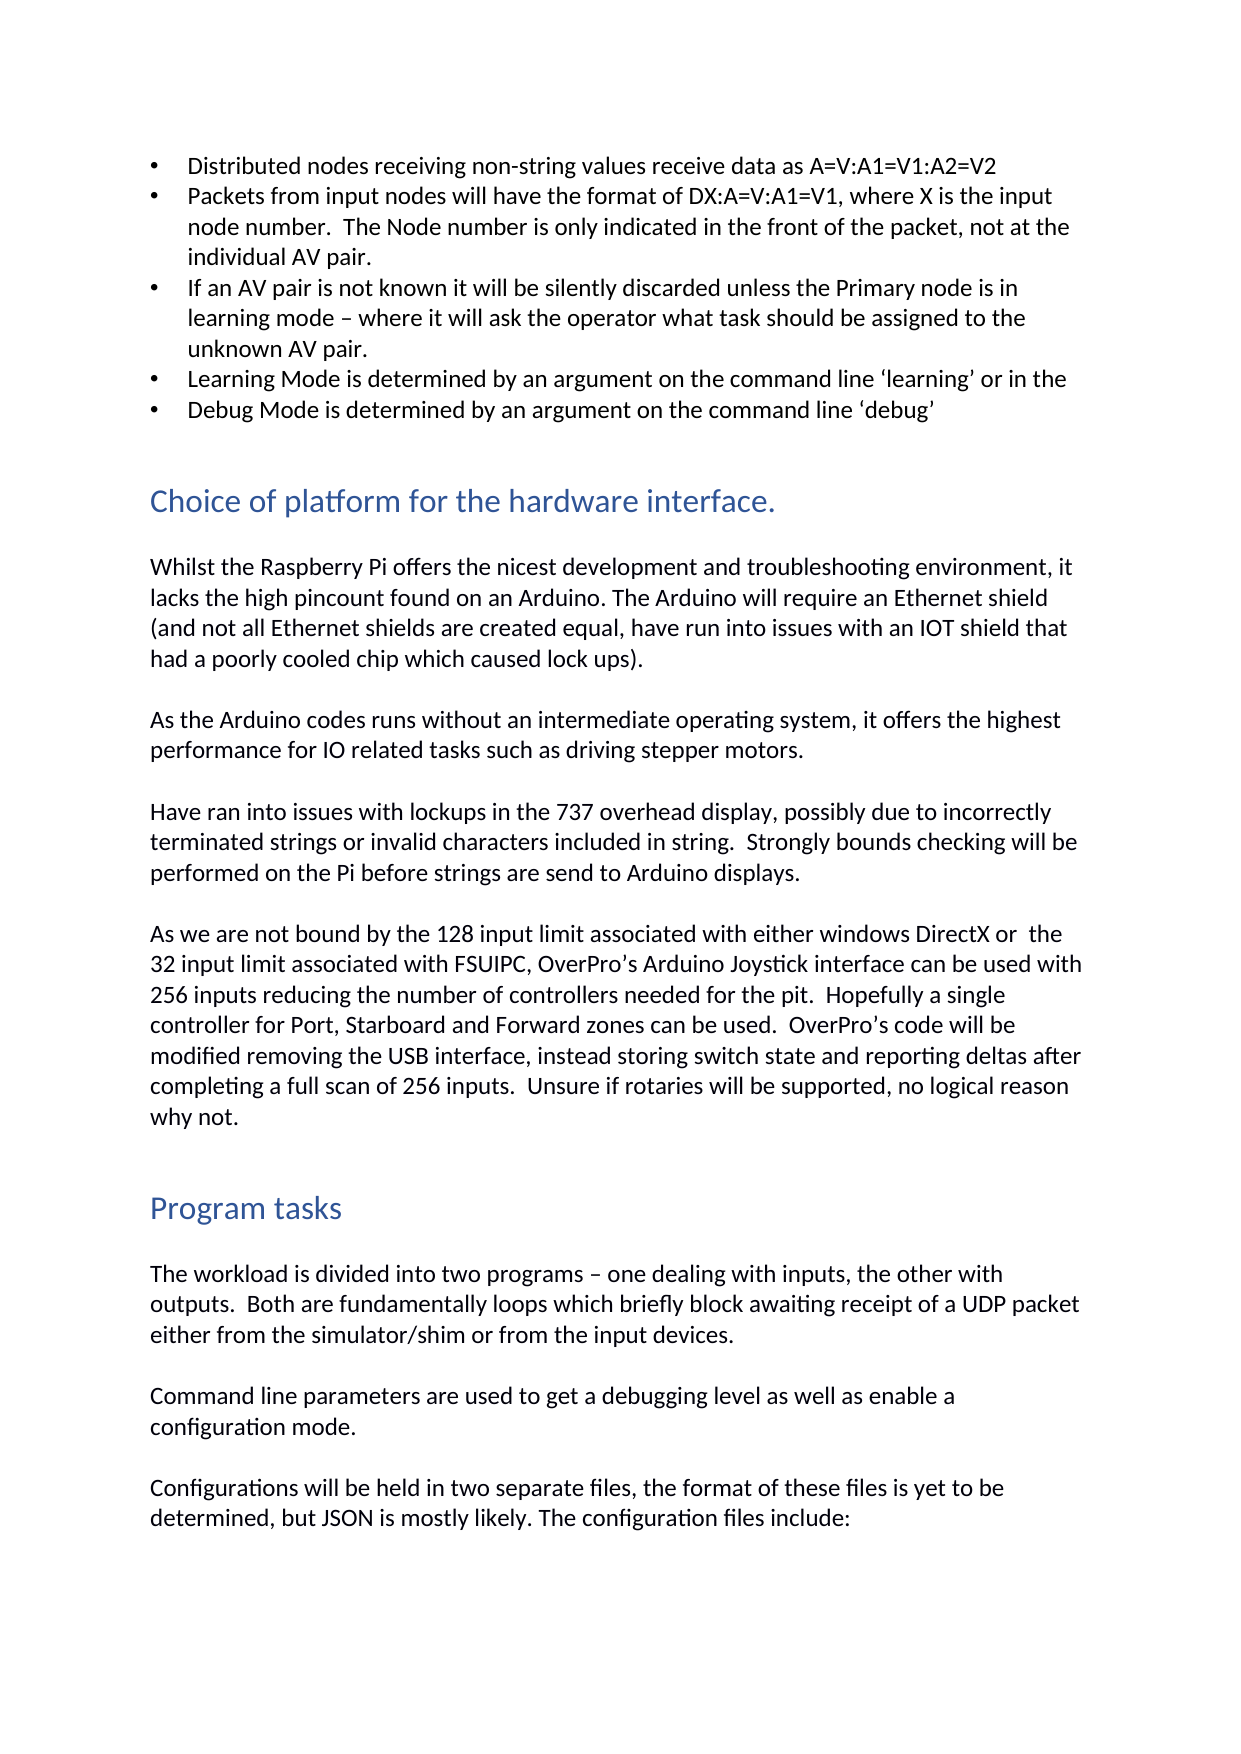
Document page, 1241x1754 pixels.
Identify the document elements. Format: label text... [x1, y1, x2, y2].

list Learning Mode is determined by an argument on the command line ‘learning’ or in the [150, 364, 1090, 394]
list Debug Mode is determined by an argument on the command line ‘debug’ [150, 394, 1090, 425]
text Command line parameters are used to get a debugging level as well as enable a configuration mode. [150, 1380, 1090, 1441]
list Distributed nodes receiving non-string values receive data as A=V:A1=V1:A2=V2 [150, 150, 1090, 181]
subtitle Choice of platform for the hardware interface. [150, 480, 1090, 521]
text As we are not bound by the 128 input limit associated with either windows DirectX or the 32 input limit associated with FSUIPC, OverPro’s Arduino Joystick interface can be used with 256 inputs reducing the number of controllers needed for the pit. Hopefully a single controller for Port, Starboard and Forward zones can be used. OverPro’s code will be modified removing the USB interface, instead storing switch state and reporting deltas after completing a full scan of 256 inputs. Unsure if rotaries will be supported, no logical reason why not. [150, 918, 1090, 1131]
text Have ran into issues with lockups in the 737 overhead display, possibly due to incorrectly terminated strings or invalid characters included in string. Strongly bounds checking will be performed on the Pi before strings are send to Arduino displays. [150, 796, 1090, 887]
text Configurations will be held in two separate files, the format of these files is yet to be determined, but JSON is mostly likely. The configuration files include: [150, 1472, 1090, 1533]
subtitle Program tasks [150, 1187, 1090, 1228]
text As the Arduino codes runs without an intermediate operating system, it offers the highest performance for IO related tasks such as driving stepper motors. [150, 704, 1090, 765]
list Packets from input nodes will have the format of DX:A=V:A1=V1, where X is the input node number. The Node number is only indicated in the front of the packet, not at the individual AV pair. [150, 181, 1090, 272]
text The workload is divided into two programs – one dealing with inputs, the other with outputs. Both are fundamentally loops which briefly block awaiting receipt of a UDP packet either from the simulator/shim or from the input devices. [150, 1258, 1090, 1350]
text Whilst the Raspberry Pi offers the nicest development and troubleshooting environment, it lacks the high pincount found on an Arduino. The Arduino will require an Ethernet shield (and not all Ethernet shields are created equal, have run into issues with an IOT shield that had a poorly cooled chip which caused lock ups). [150, 551, 1090, 673]
list If an AV pair is not known it will be silently discarded unless the Primary node is in learning mode – where it will ask the operator what task should be assigned to the unknown AV pair. [150, 272, 1090, 364]
